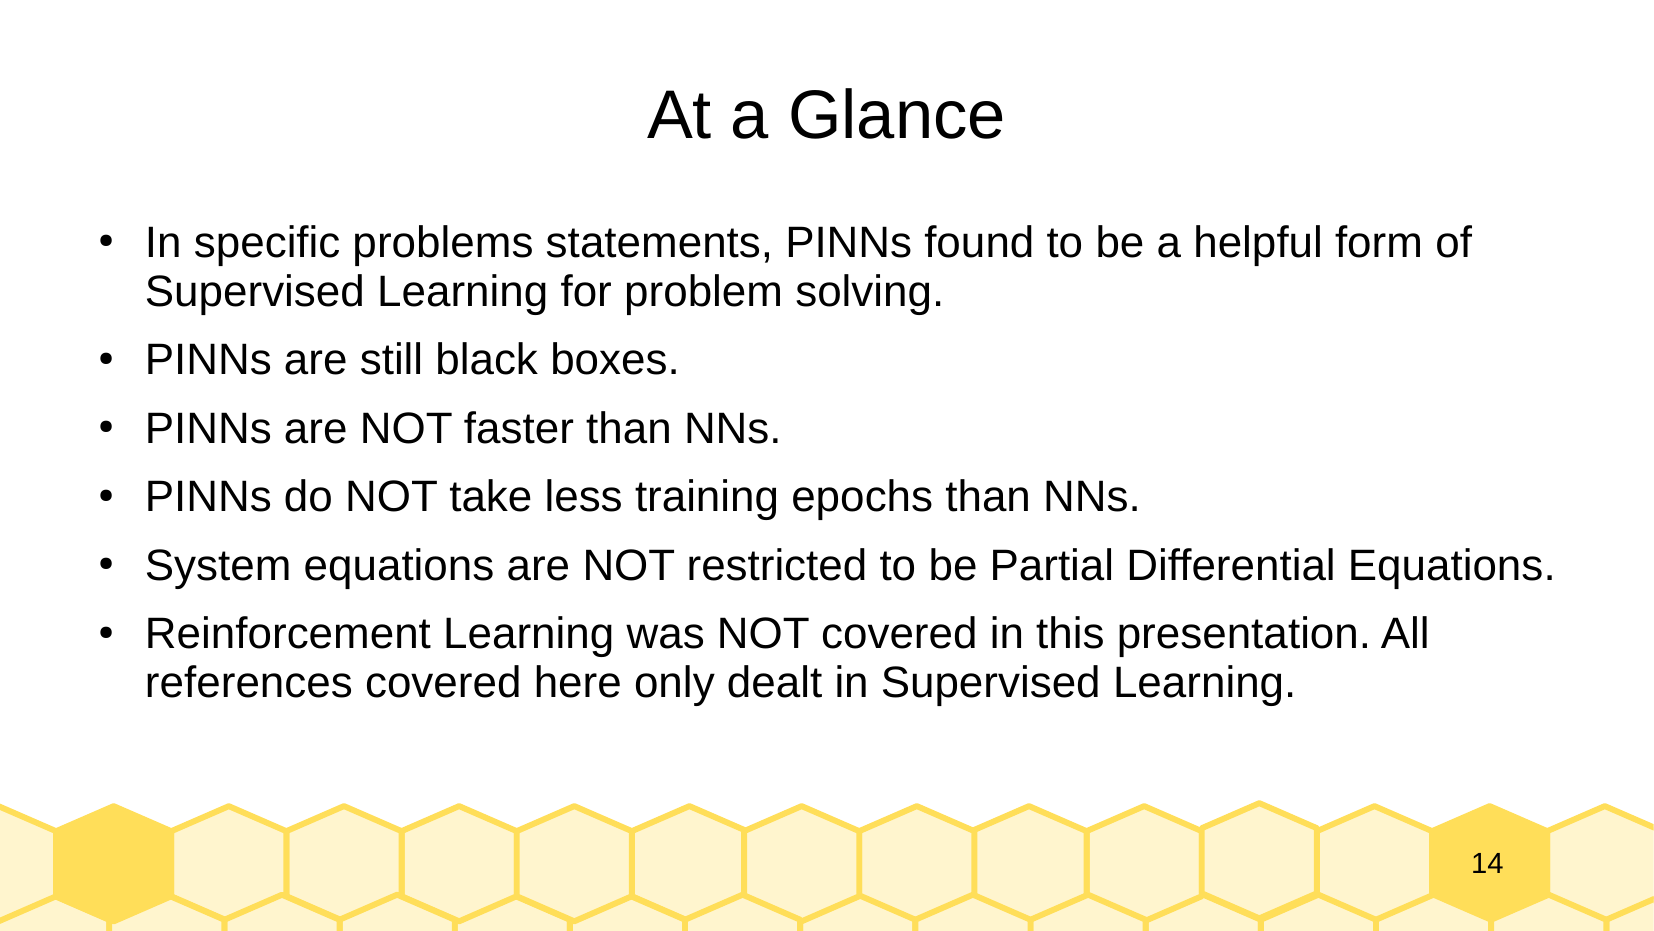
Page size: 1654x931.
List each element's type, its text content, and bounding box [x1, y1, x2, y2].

title At a Glance [82, 37, 1571, 193]
list In specific problems statements, PINNs found to be a helpful form of Supervised Learning for problem solving. PINNs are still black boxes. PINNs are NOT faster than NNs. PINNs do NOT take less training epochs than NNs. System equations are NOT restricted to be Partial Differential Equations. Reinforcement Learning was NOT covered in this presentation. All references covered here only dealt in Supervised Learning. [82, 217, 1571, 758]
